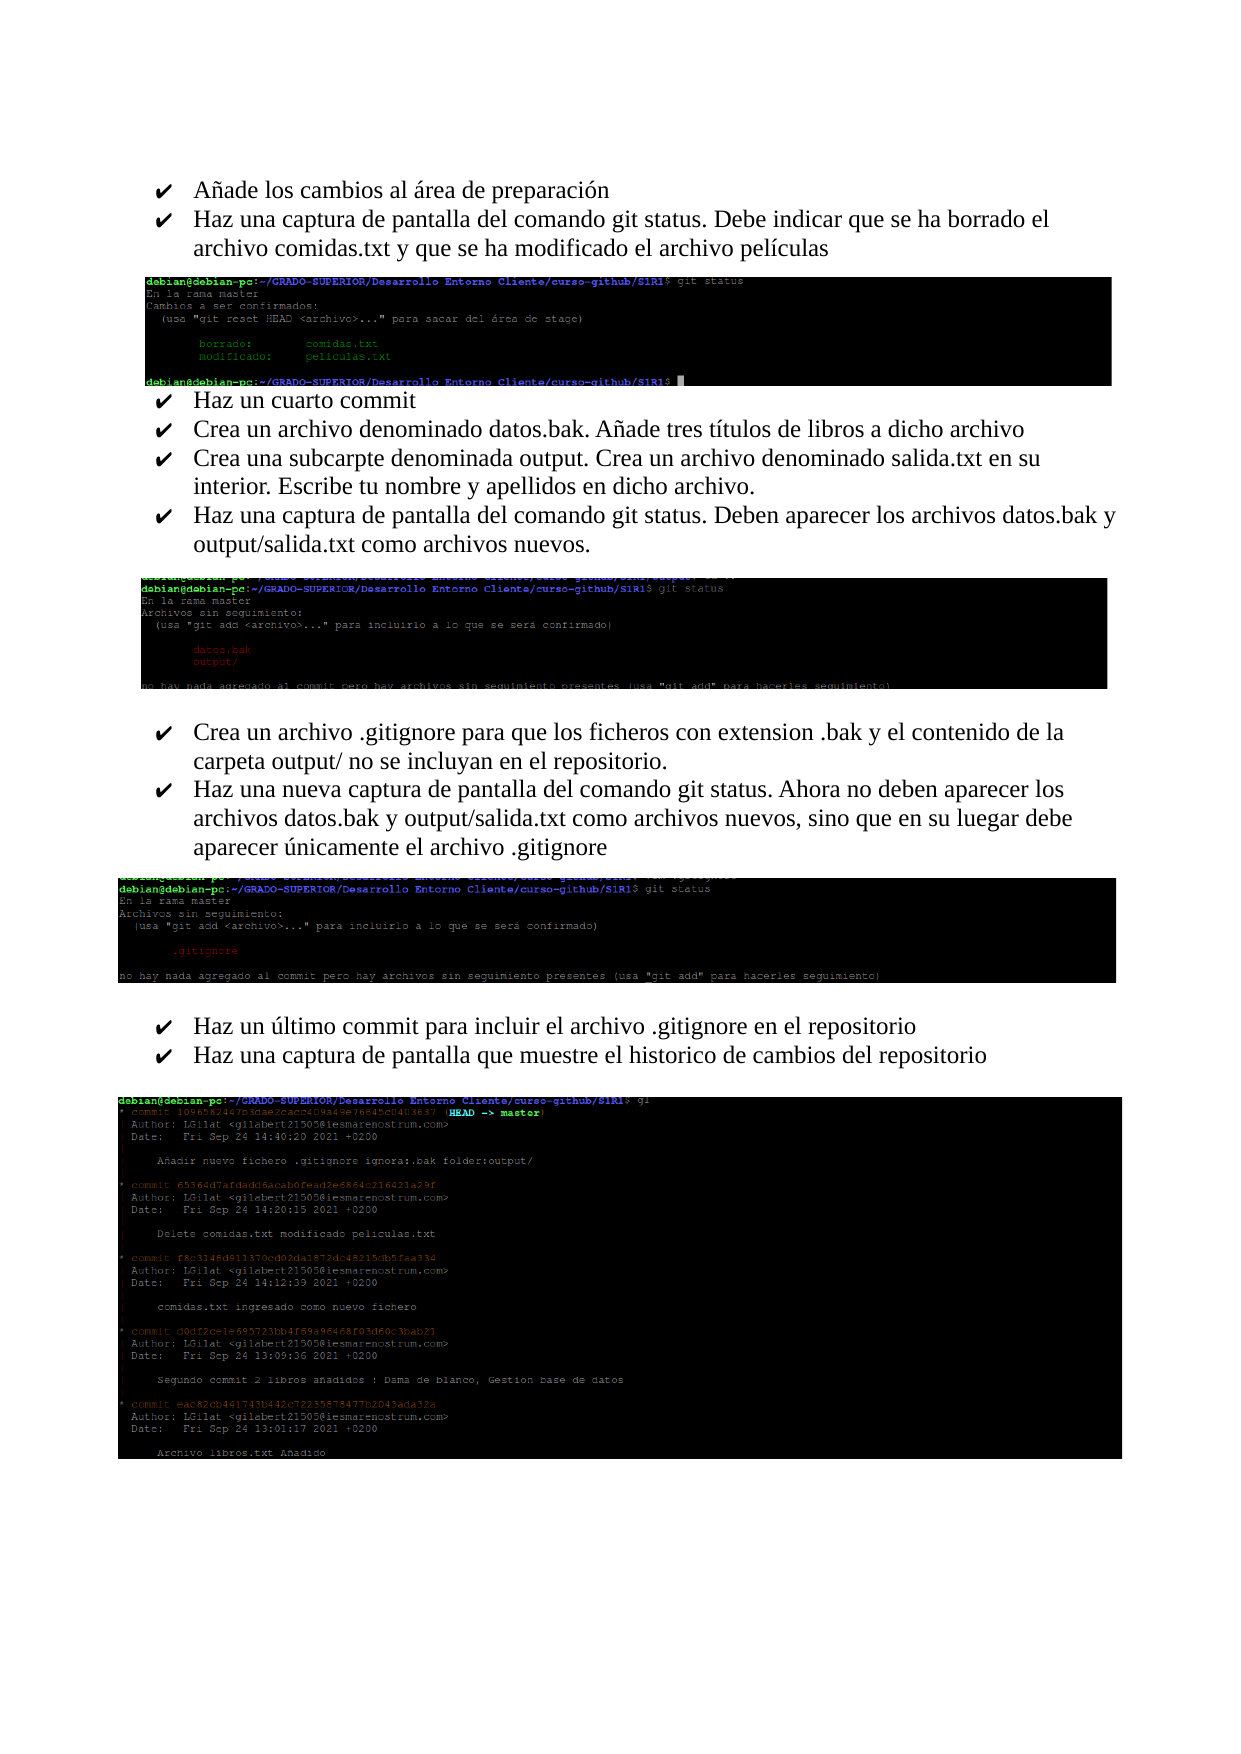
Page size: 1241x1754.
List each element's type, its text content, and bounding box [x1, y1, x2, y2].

list Haz una captura de pantalla que muestre el historico de cambios del repositorio [156, 1040, 1122, 1069]
picture [145, 277, 1112, 386]
picture [141, 578, 1108, 689]
picture [118, 1097, 1123, 1459]
list Haz un cuarto commit [156, 262, 1122, 414]
picture [118, 878, 1117, 983]
list Crea una subcarpte denominada output. Crea un archivo denominado salida.txt en su interior. Escribe tu nombre y apellidos en dicho archivo. [156, 443, 1122, 500]
list Haz una captura de pantalla del comando git status. Debe indicar que se ha borrado el archivo comidas.txt y que se ha modificado el archivo películas [156, 204, 1122, 262]
list Haz una captura de pantalla del comando git status. Deben aparecer los archivos datos.bak y output/salida.txt como archivos nuevos. [156, 500, 1122, 558]
list Crea un archivo .gitignore para que los ficheros con extension .bak y el contenido de la carpeta output/ no se incluyan en el repositorio. [156, 717, 1122, 774]
list Haz un último commit para incluir el archivo .gitignore en el repositorio [156, 1011, 1122, 1040]
list Crea un archivo denominado datos.bak. Añade tres títulos de libros a dicho archivo [156, 414, 1122, 443]
list Añade los cambios al área de preparación [156, 176, 1122, 204]
list Haz una nueva captura de pantalla del comando git status. Ahora no deben aparecer los archivos datos.bak y output/salida.txt como archivos nuevos, sino que en su luegar debe aparecer únicamente el archivo .gitignore [156, 774, 1122, 861]
